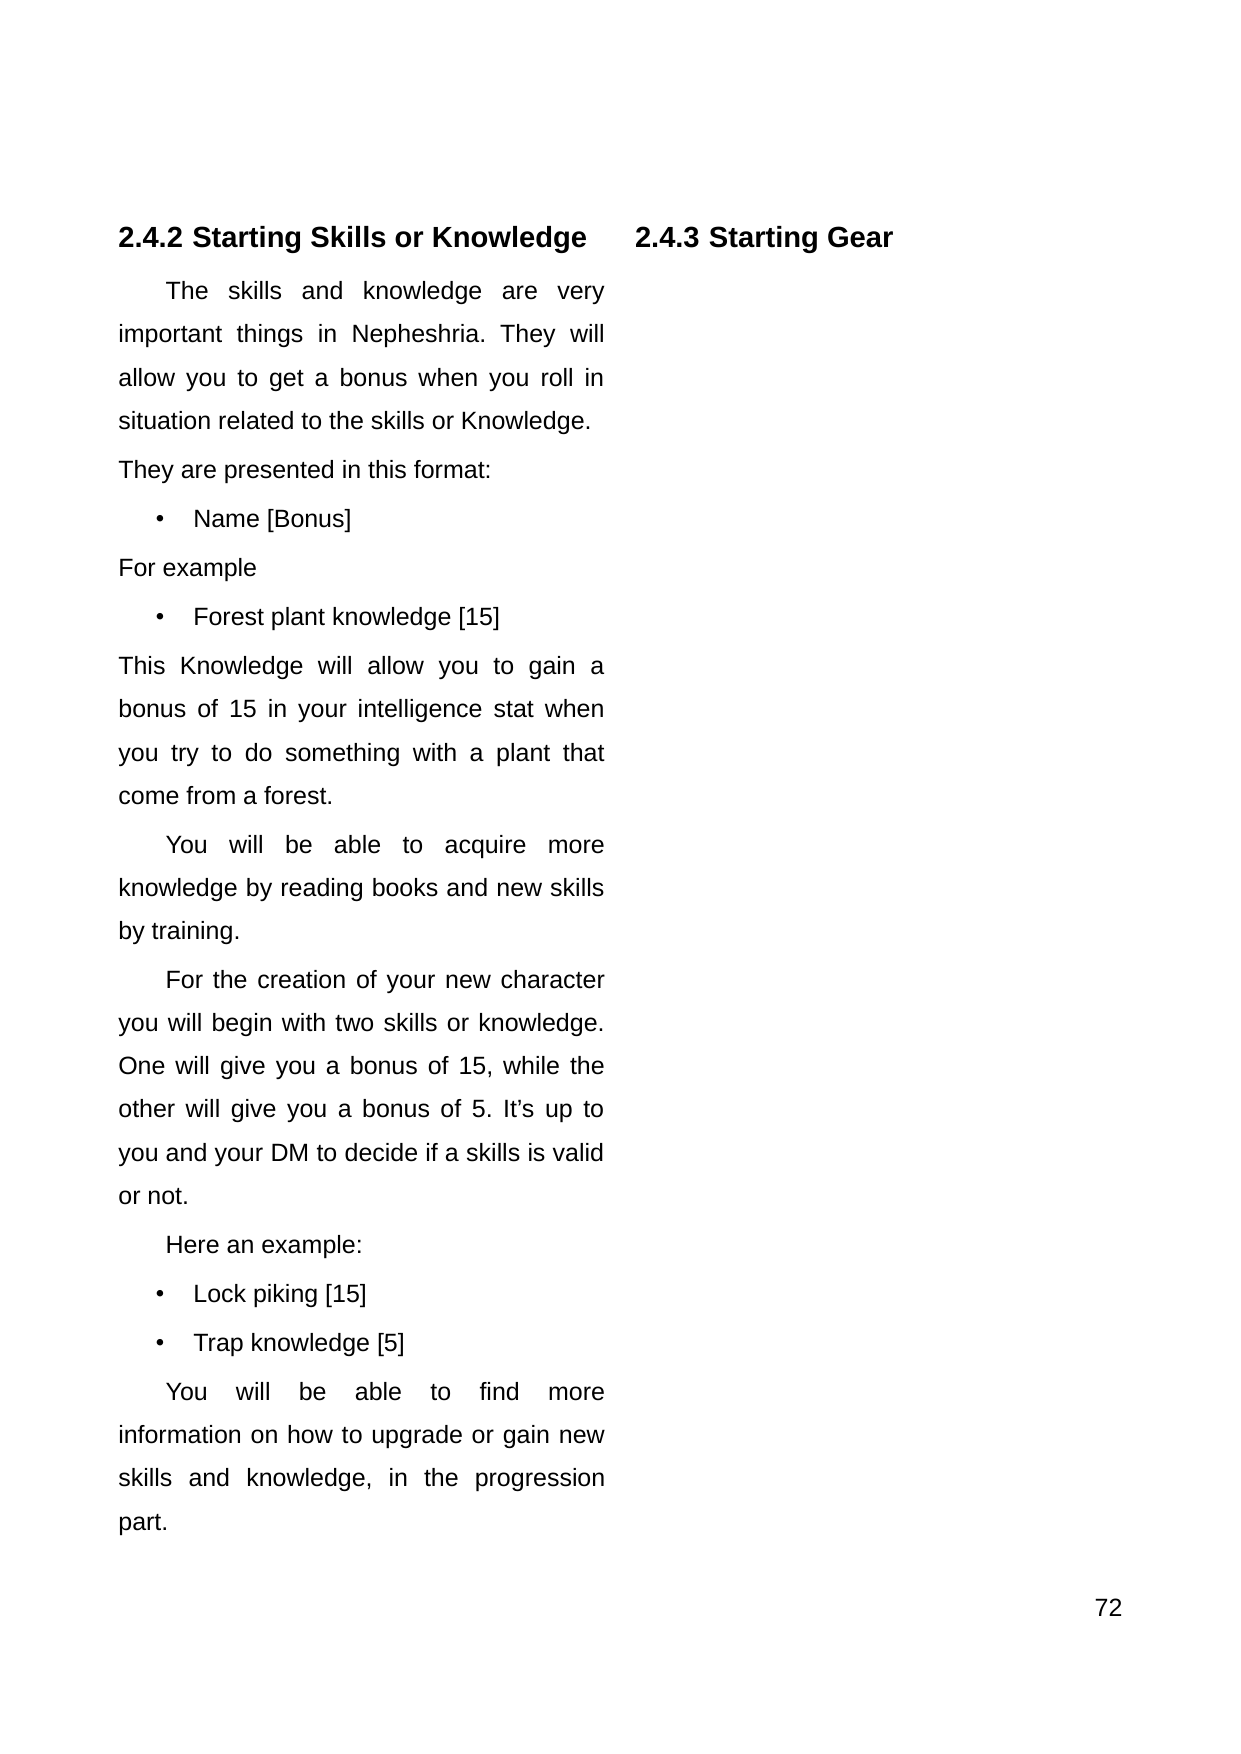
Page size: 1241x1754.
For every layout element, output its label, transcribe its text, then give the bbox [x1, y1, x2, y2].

text For example [118, 553, 605, 582]
subtitle Starting Gear [635, 220, 1122, 254]
text You will be able to acquire more knowledge by reading books and new skills by training. [118, 830, 605, 945]
list Trap knowledge [5] [156, 1328, 605, 1357]
text For the creation of your new character you will begin with two skills or knowledge. One will give you a bonus of 15, while the other will give you a bonus of 5. It’s up to you and your DM to decide if a skills is valid or not. [118, 965, 605, 1209]
text This Knowledge will allow you to gain a bonus of 15 in your intelligence stat when you try to do something with a plant that come from a forest. [118, 651, 605, 809]
subtitle Starting Skills or Knowledge [118, 220, 605, 254]
text They are presented in this format: [118, 455, 605, 483]
list Forest plant knowledge [15] [156, 602, 605, 631]
text You will be able to find more information on how to upgrade or gain new skills and knowledge, in the progression part. [118, 1377, 605, 1535]
list Name [Bonus] [156, 504, 605, 533]
list Lock piking [15] [156, 1279, 605, 1308]
text The skills and knowledge are very important things in Nepheshria. They will allow you to get a bonus when you roll in situation related to the skills or Knowledge. [118, 276, 605, 434]
text Here an example: [118, 1230, 605, 1258]
